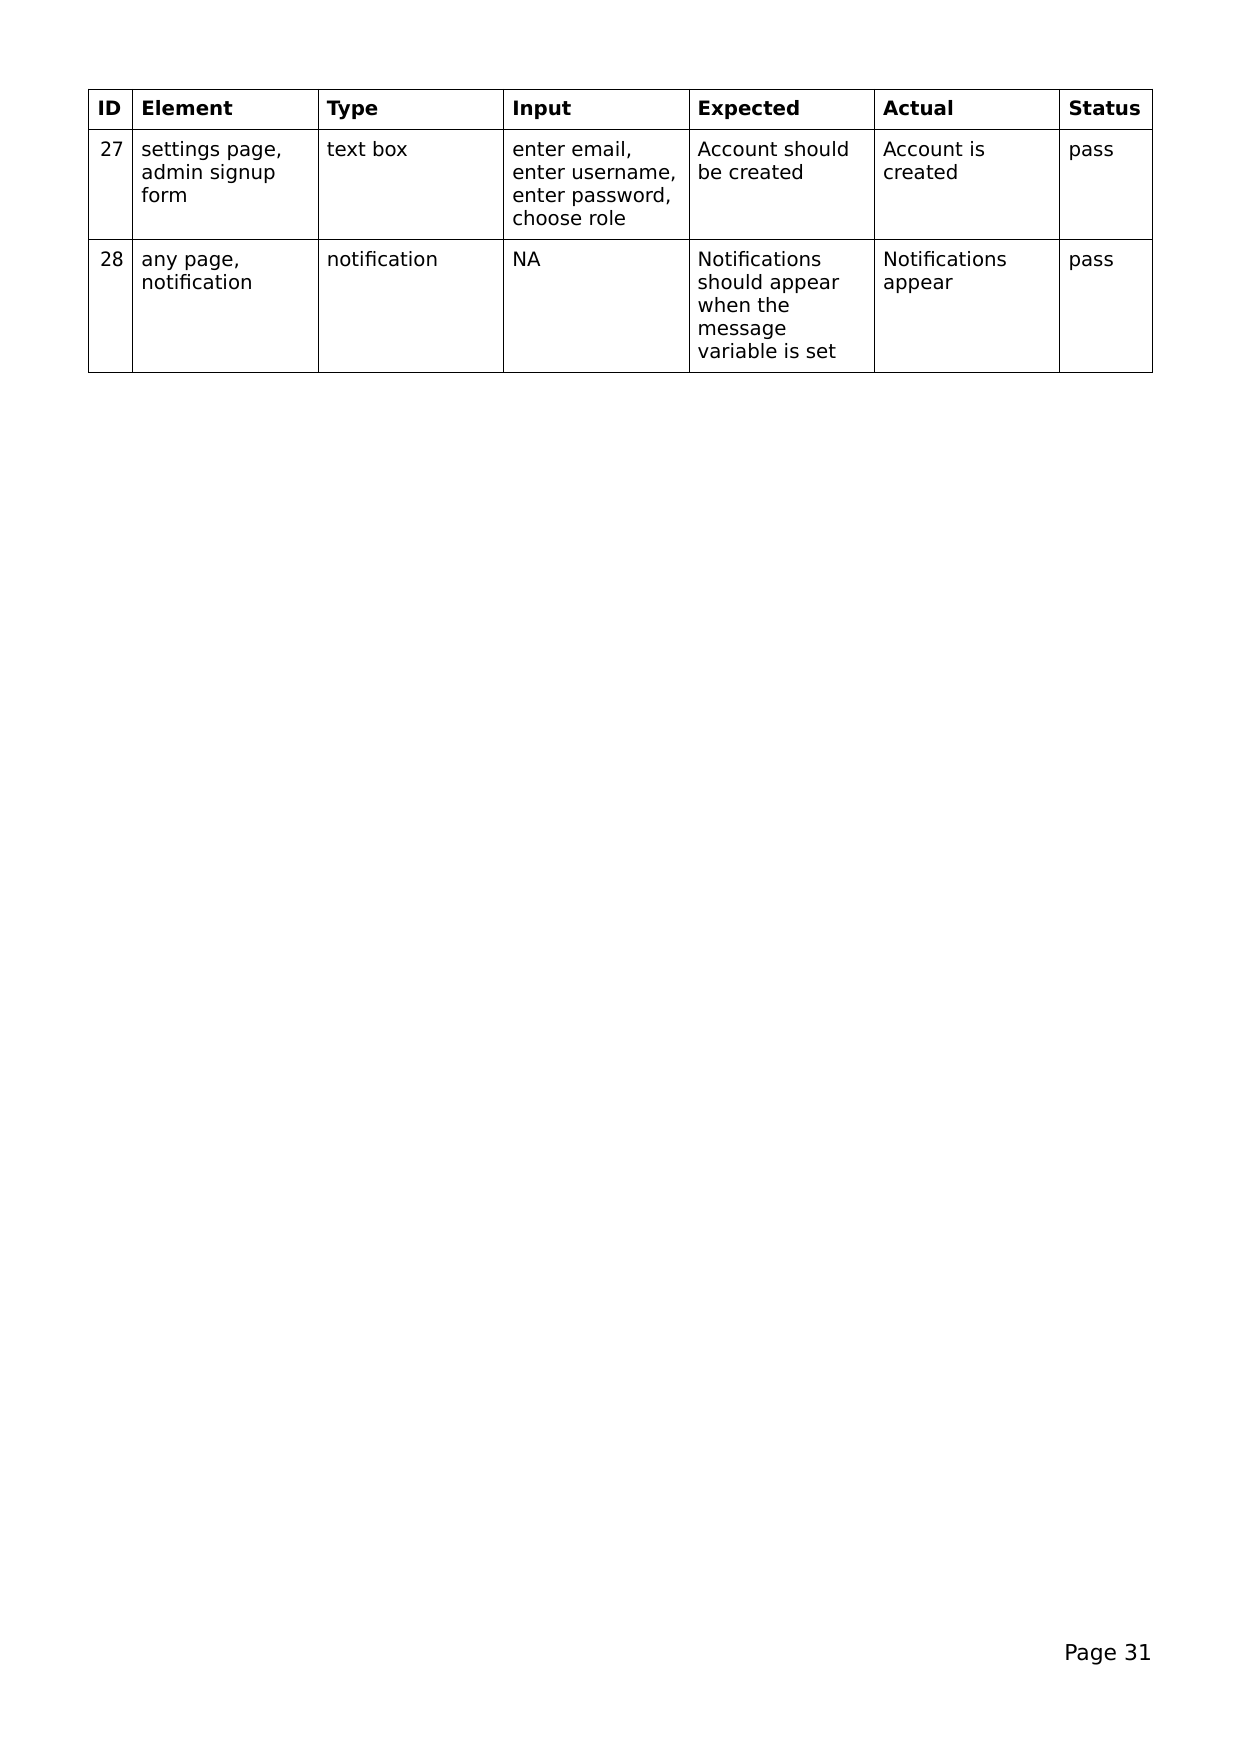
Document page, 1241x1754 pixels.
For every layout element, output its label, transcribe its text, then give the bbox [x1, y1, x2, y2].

table_cell any page, notification [133, 240, 318, 372]
table_cell notification [319, 240, 503, 372]
table_cell Account should be created [690, 130, 874, 239]
table_header Type [319, 90, 503, 129]
table_header Element [133, 90, 318, 129]
table_cell text box [319, 130, 503, 239]
table_cell 28 [89, 240, 132, 372]
table_cell settings page, admin signup form [133, 130, 318, 239]
table_cell pass [1060, 240, 1152, 372]
table_header Expected [690, 90, 874, 129]
table_header Input [504, 90, 689, 129]
table_cell Notifications should appear when the message variable is set [690, 240, 874, 372]
table_header Status [1060, 90, 1152, 129]
table_cell pass [1060, 130, 1152, 239]
table_cell NA [504, 240, 689, 372]
table_cell 27 [89, 130, 132, 239]
table_cell Notifications appear [875, 240, 1059, 372]
table_cell Account is created [875, 130, 1059, 239]
table_cell enter email, enter username, enter password, choose role [504, 130, 689, 239]
table_header Actual [875, 90, 1059, 129]
table_header ID [89, 90, 132, 129]
